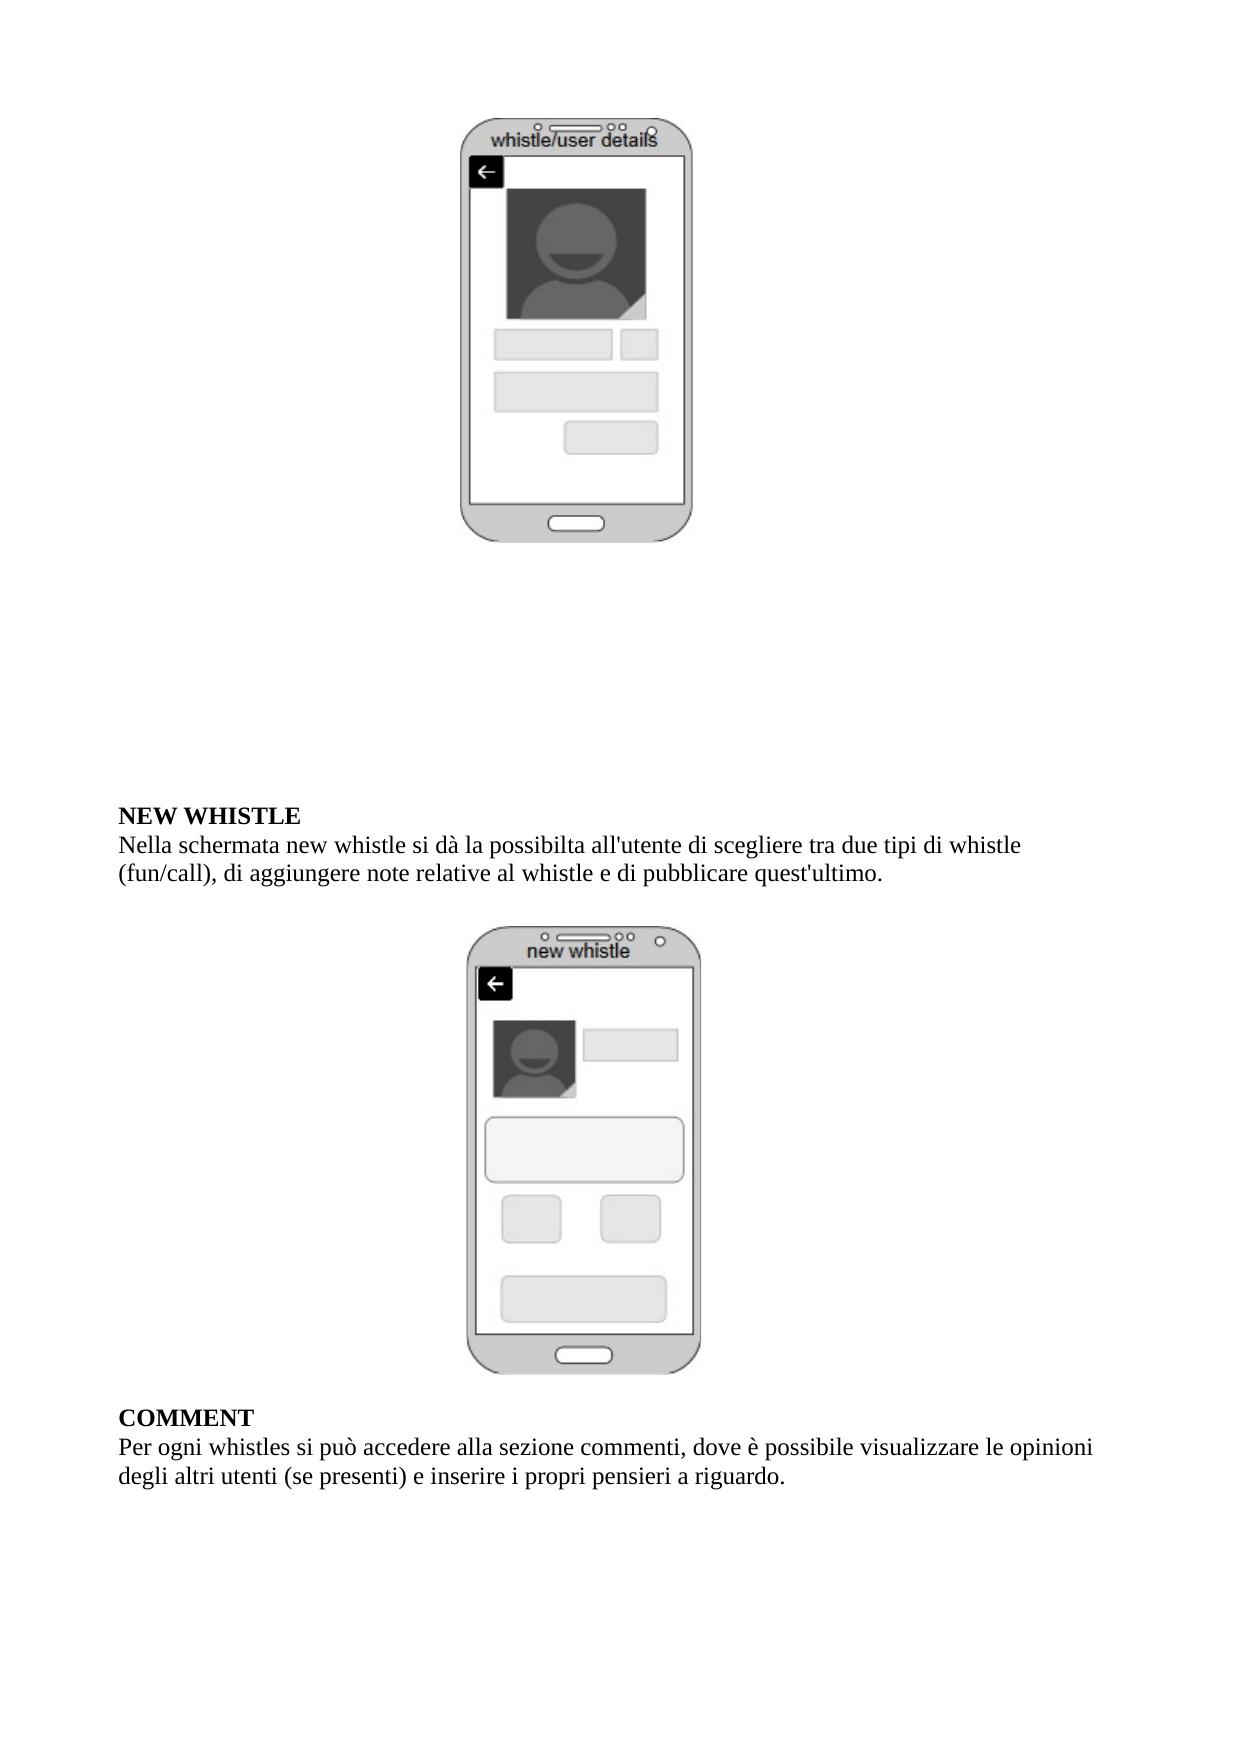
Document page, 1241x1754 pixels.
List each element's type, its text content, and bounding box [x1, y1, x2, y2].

text COMMENT [118, 1403, 1122, 1432]
text Nella schermata new whistle si dà la possibilta all'utente di scegliere tra due tipi di whistle (fun/call), di aggiungere note relative al whistle e di pubblicare quest'ultimo. [118, 830, 1122, 887]
text NEW WHISTLE [118, 801, 1122, 830]
picture [466, 926, 702, 1375]
text Per ogni whistles si può accedere alla sezione commenti, dove è possibile visualizzare le opinioni degli altri utenti (se presenti) e inserire i propri pensieri a riguardo. [118, 1432, 1122, 1490]
picture [460, 118, 693, 543]
